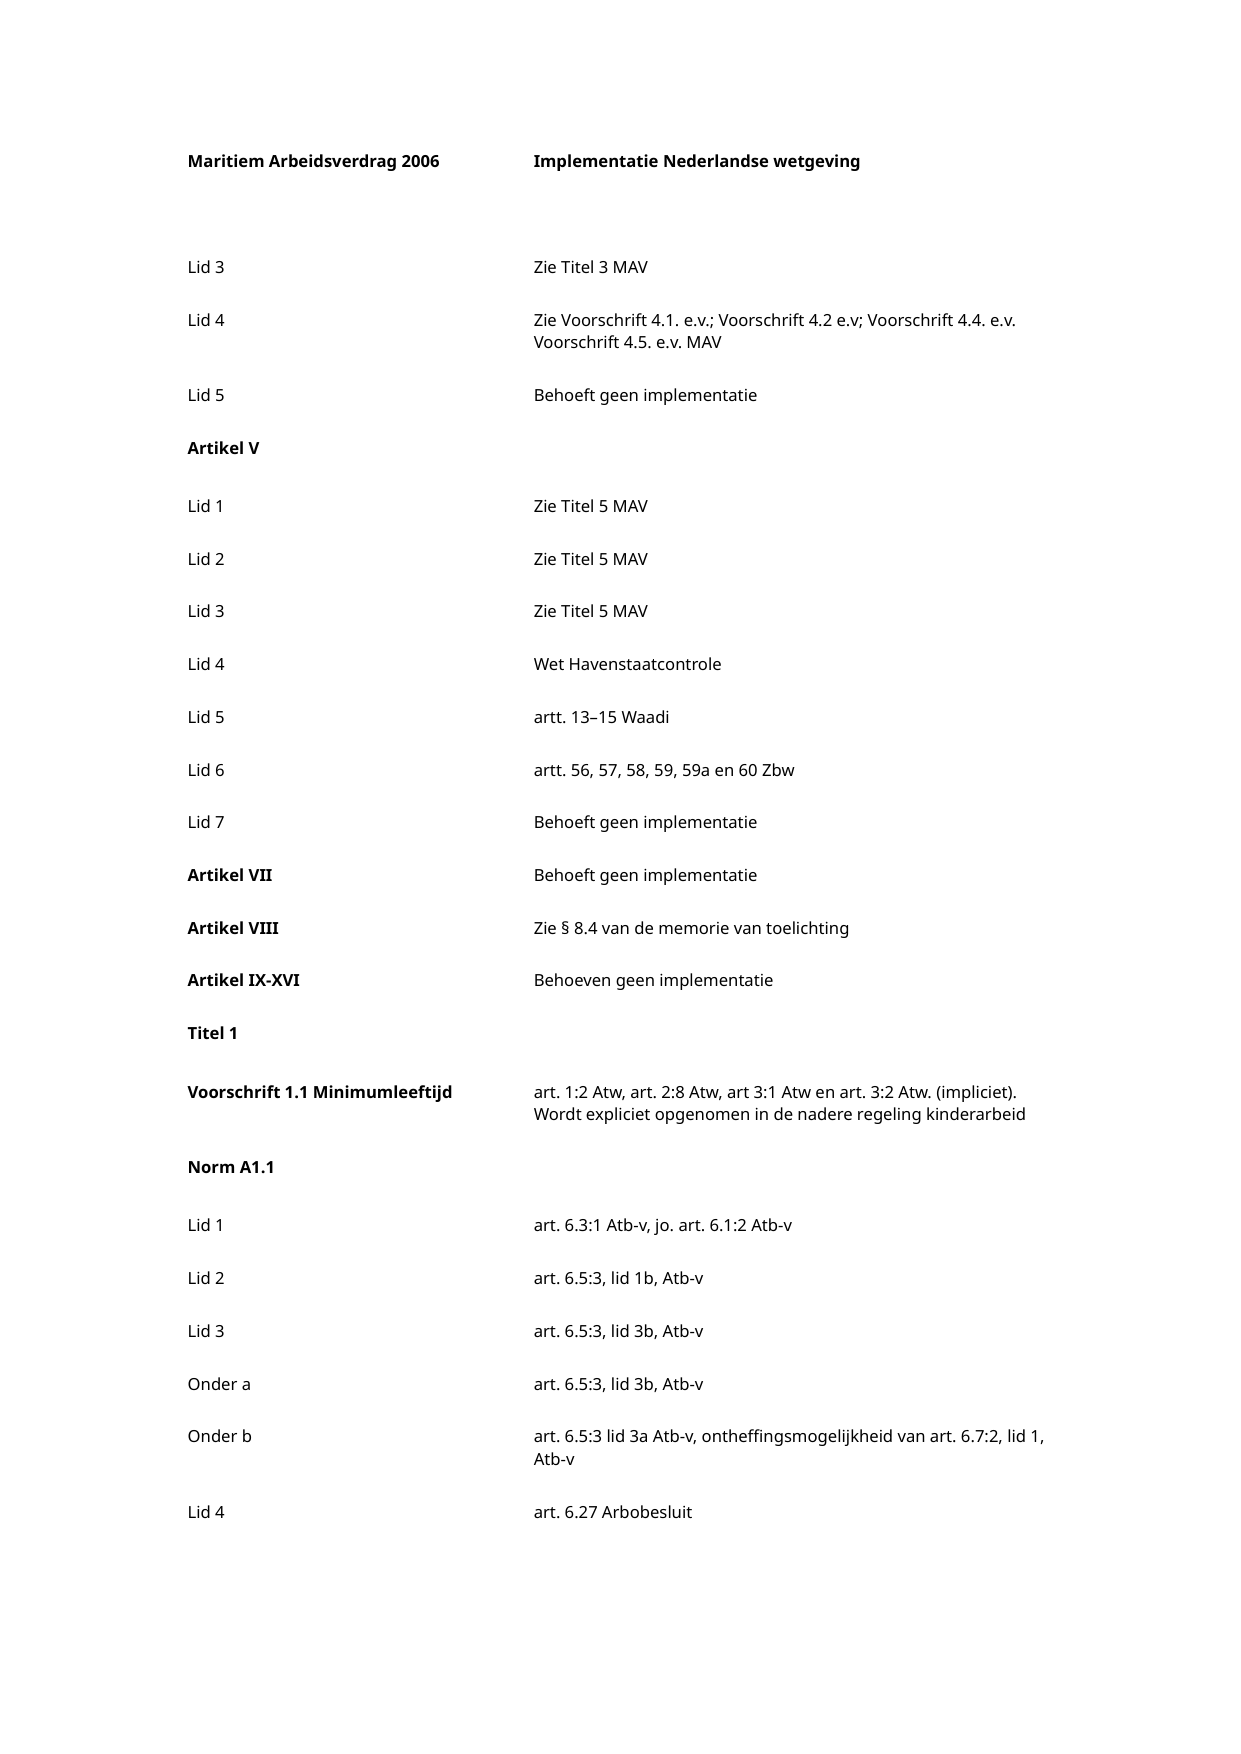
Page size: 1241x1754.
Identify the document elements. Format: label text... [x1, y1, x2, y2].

table_cell Lid 5 [188, 384, 533, 436]
table_cell Lid 1 [188, 495, 533, 547]
table_cell Behoeft geen implementatie [534, 864, 1053, 916]
table_cell Lid 3 [188, 255, 533, 308]
table_cell Lid 7 [188, 811, 533, 864]
table_cell Artikel V [188, 436, 533, 495]
table_cell art. 6.3:1 Atb-v, jo. art. 6.1:2 Atb-v [534, 1214, 1053, 1267]
table_cell [534, 1156, 1053, 1214]
table_cell art. 6.27 Arbobesluit [534, 1500, 1053, 1553]
table_cell Lid 6 [188, 758, 533, 811]
table_cell Wet Havenstaatcontrole [534, 653, 1053, 706]
table_cell Norm A1.1 [188, 1156, 533, 1214]
table_cell Zie Titel 5 MAV [534, 548, 1053, 600]
table_cell art. 6.5:3, lid 1b, Atb-v [534, 1267, 1053, 1319]
table_cell Zie Voorschrift 4.1. e.v.; Voorschrift 4.2 e.v; Voorschrift 4.4. e.v. Voorschrift 4.5. e.v. MAV [534, 308, 1053, 383]
table_cell Behoeven geen implementatie [534, 969, 1053, 1022]
table_cell [534, 1022, 1053, 1080]
table_cell art. 6.5:3, lid 3b, Atb-v [534, 1372, 1053, 1425]
table_cell [188, 203, 533, 255]
table_header Implementatie Nederlandse wetgeving [534, 150, 1053, 203]
table_cell Zie Titel 5 MAV [534, 600, 1053, 653]
table_cell Zie § 8.4 van de memorie van toelichting [534, 916, 1053, 969]
table_cell [534, 203, 1053, 255]
table_cell Lid 4 [188, 308, 533, 383]
table_cell Lid 3 [188, 1320, 533, 1372]
table_cell Zie Titel 5 MAV [534, 495, 1053, 547]
table_cell Artikel IX-XVI [188, 969, 533, 1022]
table_cell Lid 3 [188, 600, 533, 653]
table_cell Onder b [188, 1425, 533, 1500]
table_cell Artikel VII [188, 864, 533, 916]
table_cell Behoeft geen implementatie [534, 384, 1053, 436]
table_cell [534, 436, 1053, 495]
table_cell artt. 56, 57, 58, 59, 59a en 60 Zbw [534, 758, 1053, 811]
table_cell Lid 1 [188, 1214, 533, 1267]
table_cell Titel 1 [188, 1022, 533, 1080]
table_cell art. 6.5:3, lid 3b, Atb-v [534, 1320, 1053, 1372]
table_cell Lid 4 [188, 1500, 533, 1553]
table_cell Lid 4 [188, 653, 533, 706]
table_cell Zie Titel 3 MAV [534, 255, 1053, 308]
table_cell Artikel VIII [188, 916, 533, 969]
table_cell Voorschrift 1.1 Minimumleeftijd [188, 1080, 533, 1156]
table_cell art. 6.5:3 lid 3a Atb-v, ontheffingsmogelijkheid van art. 6.7:2, lid 1, Atb-v [534, 1425, 1053, 1500]
table_header Maritiem Arbeidsverdrag 2006 [188, 150, 533, 203]
table_cell artt. 13–15 Waadi [534, 706, 1053, 758]
table_cell Onder a [188, 1372, 533, 1425]
table_cell Lid 2 [188, 548, 533, 600]
table_cell Behoeft geen implementatie [534, 811, 1053, 864]
table_cell Lid 5 [188, 706, 533, 758]
table_cell art. 1:2 Atw, art. 2:8 Atw, art 3:1 Atw en art. 3:2 Atw. (impliciet). Wordt expliciet opgenomen in de nadere regeling kinderarbeid [534, 1080, 1053, 1156]
table_cell Lid 2 [188, 1267, 533, 1319]
